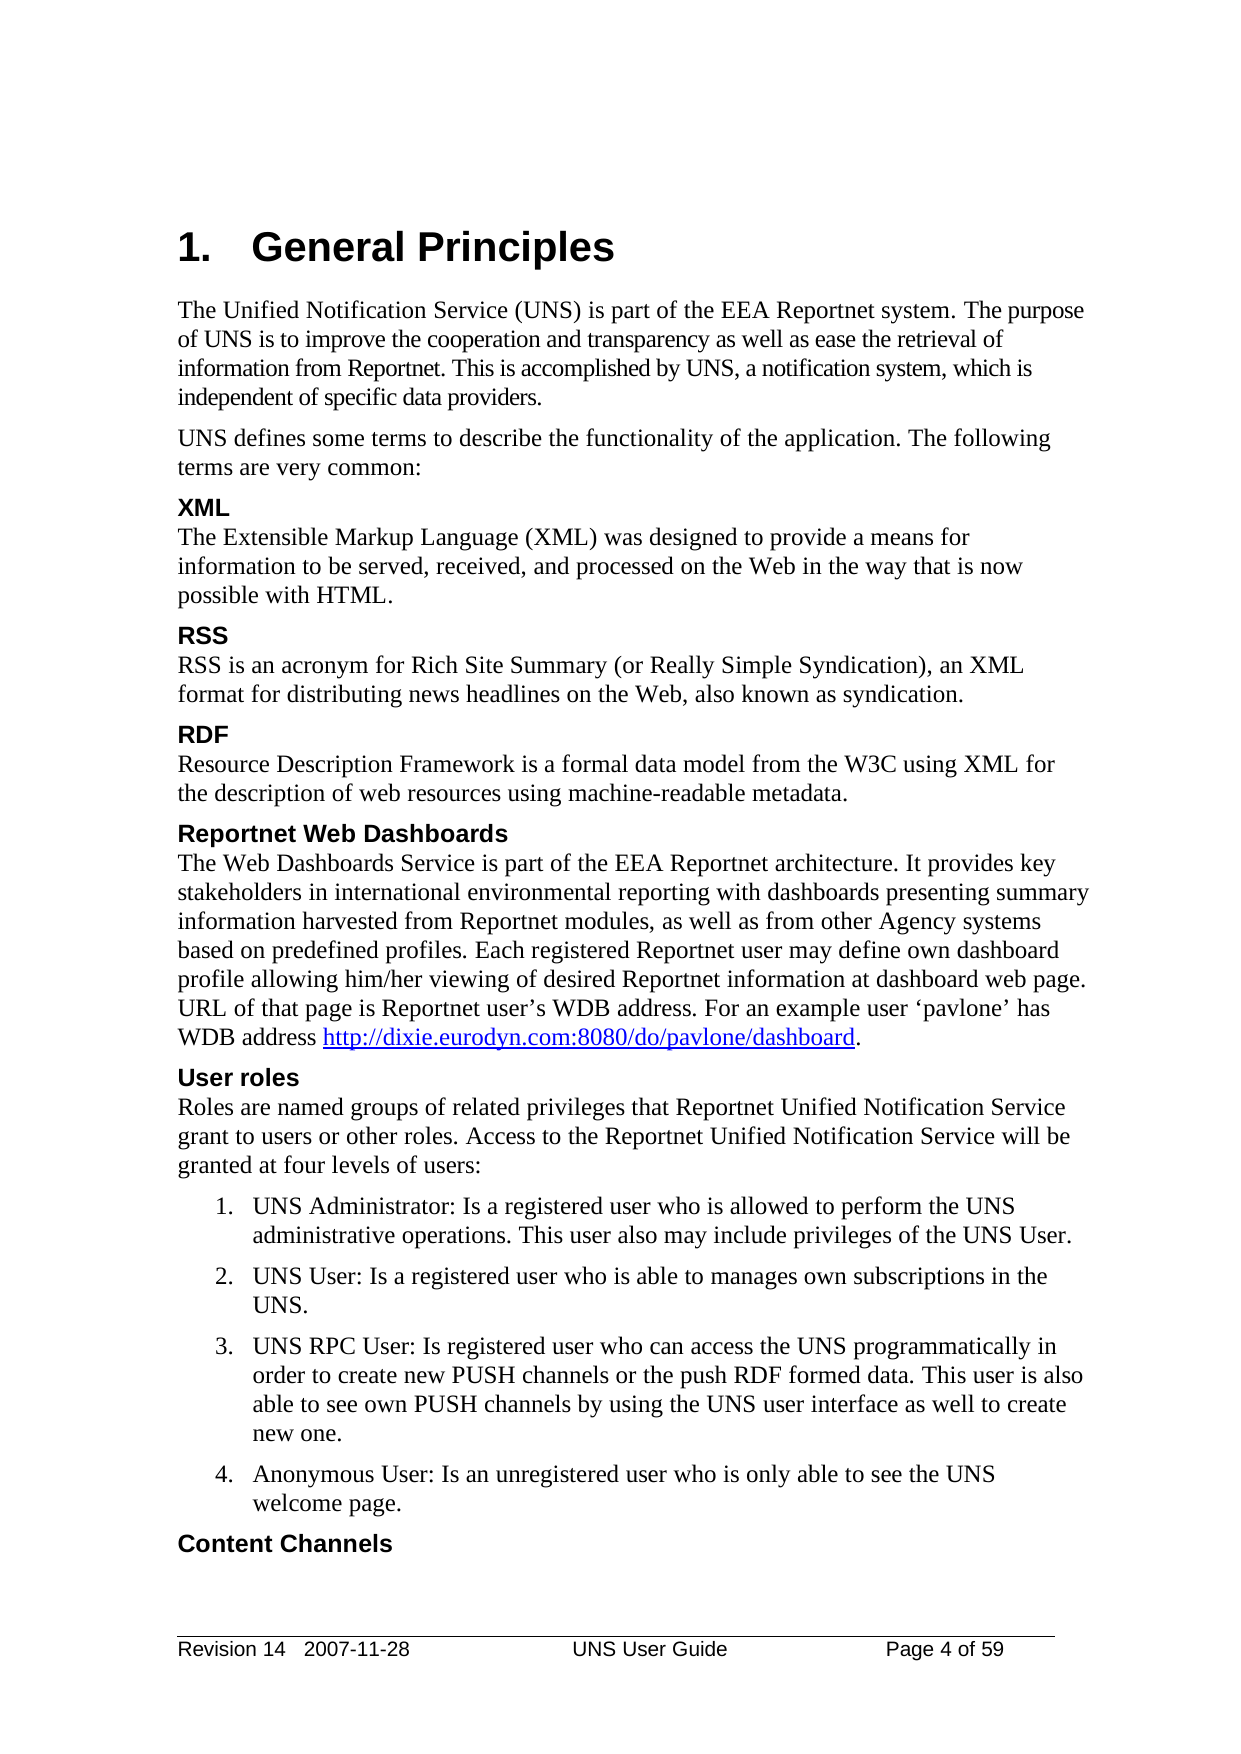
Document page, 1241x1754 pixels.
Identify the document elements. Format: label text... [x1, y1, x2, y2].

text The Extensible Markup Language (XML) was designed to provide a means for information to be served, received, and processed on the Web in the way that is now possible with HTML. [177, 522, 1092, 609]
list UNS User: Is a registered user who is able to manages own subscriptions in the UNS. [215, 1261, 1092, 1319]
text Resource Description Framework is a formal data model from the W3C using XML for the description of web resources using machine-readable metadata. [177, 749, 1092, 807]
subtitle General Principles [177, 222, 1092, 270]
subtitle Content Channels [177, 1528, 1092, 1558]
text Roles are named groups of related privileges that Reportnet Unified Notification Service grant to users or other roles. Access to the Reportnet Unified Notification Service will be granted at four levels of users: [177, 1092, 1092, 1179]
text The Web Dashboards Service is part of the EEA Reportnet architecture. It provides key stakeholders in international environmental reporting with dashboards presenting summary information harvested from Reportnet modules, as well as from other Agency systems based on predefined profiles. Each registered Reportnet user may define own dashboard profile allowing him/her viewing of desired Reportnet information at dashboard web page. URL of that page is Reportnet user’s WDB address. For an example user ‘pavlone’ has WDB address http://dixie.eurodyn.com:8080/do/pavlone/dashboard. [177, 848, 1092, 1051]
text The Unified Notification Service (UNS) is part of the EEA Reportnet system. The purpose of UNS is to improve the cooperation and transparency as well as ease the retrieval of information from Reportnet. This is accomplished by UNS, a notification system, which is independent of specific data providers. [177, 295, 1092, 411]
subtitle Reportnet Web Dashboards [177, 818, 1092, 848]
list UNS RPC User: Is registered user who can access the UNS programmatically in order to create new PUSH channels or the push RDF formed data. This user is also able to see own PUSH channels by using the UNS user interface as well to create new one. [215, 1331, 1092, 1447]
subtitle RDF [177, 719, 1092, 749]
text RSS is an acronym for Rich Site Summary (or Really Simple Syndication), an XML format for distributing news headlines on the Web, also known as syndication. [177, 650, 1092, 708]
list Anonymous User: Is an unregistered user who is only able to see the UNS welcome page. [215, 1459, 1092, 1517]
text UNS defines some terms to describe the functionality of the application. The following terms are very common: [177, 423, 1092, 481]
subtitle XML [177, 493, 1092, 522]
subtitle User roles [177, 1063, 1092, 1092]
list UNS Administrator: Is a registered user who is allowed to perform the UNS administrative operations. This user also may include privileges of the UNS User. [215, 1191, 1092, 1249]
subtitle RSS [177, 621, 1092, 650]
